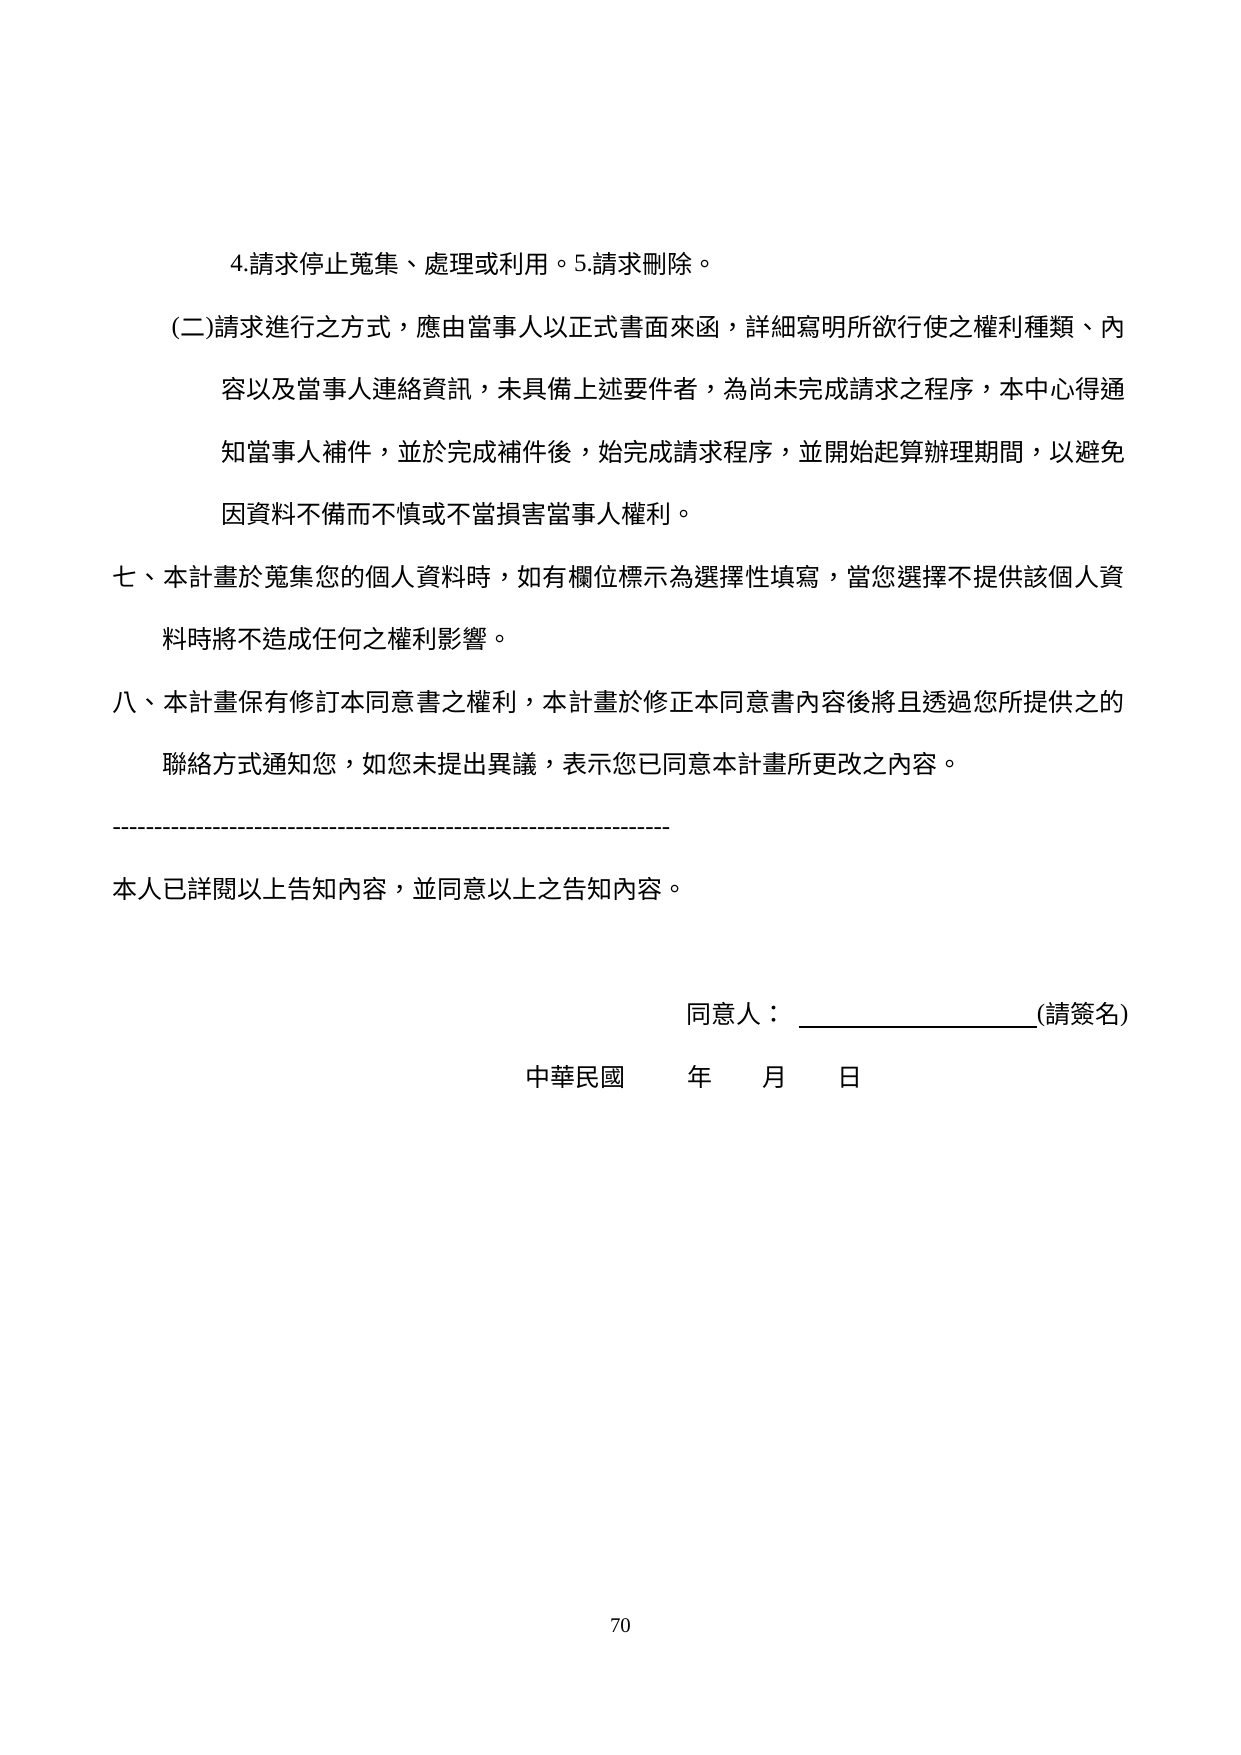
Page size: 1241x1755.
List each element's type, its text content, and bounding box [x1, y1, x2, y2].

text (二)請求進行之方式，應由當事人以正式書面來函，詳細寫明所欲行使之權利種類、內容以及當事人連絡資訊，未具備上述要件者，為尚未完成請求之程序，本中心得通知當事人補件，並於完成補件後，始完成請求程序，並開始起算辦理期間，以避免因資料不備而不慎或不當損害當事人權利。 [171, 284, 1128, 534]
text 本人已詳閱以上告知內容，並同意以上之告知內容。 [112, 846, 1128, 909]
text 同意人： (請簽名) [112, 971, 1128, 1034]
text ------------------------------------------------------------------- [112, 784, 1128, 846]
text 中華民國 年 月 日 [112, 1034, 1078, 1096]
text 七、本計畫於蒐集您的個人資料時，如有欄位標示為選擇性填寫，當您選擇不提供該個人資料時將不造成任何之權利影響。 [112, 534, 1128, 659]
text 八、本計畫保有修訂本同意書之權利，本計畫於修正本同意書內容後將且透過您所提供之的聯絡方式通知您，如您未提出異議，表示您已同意本計畫所更改之內容。 [112, 659, 1128, 784]
text 4.請求停止蒐集、處理或利用。5.請求刪除。 [230, 221, 1128, 284]
